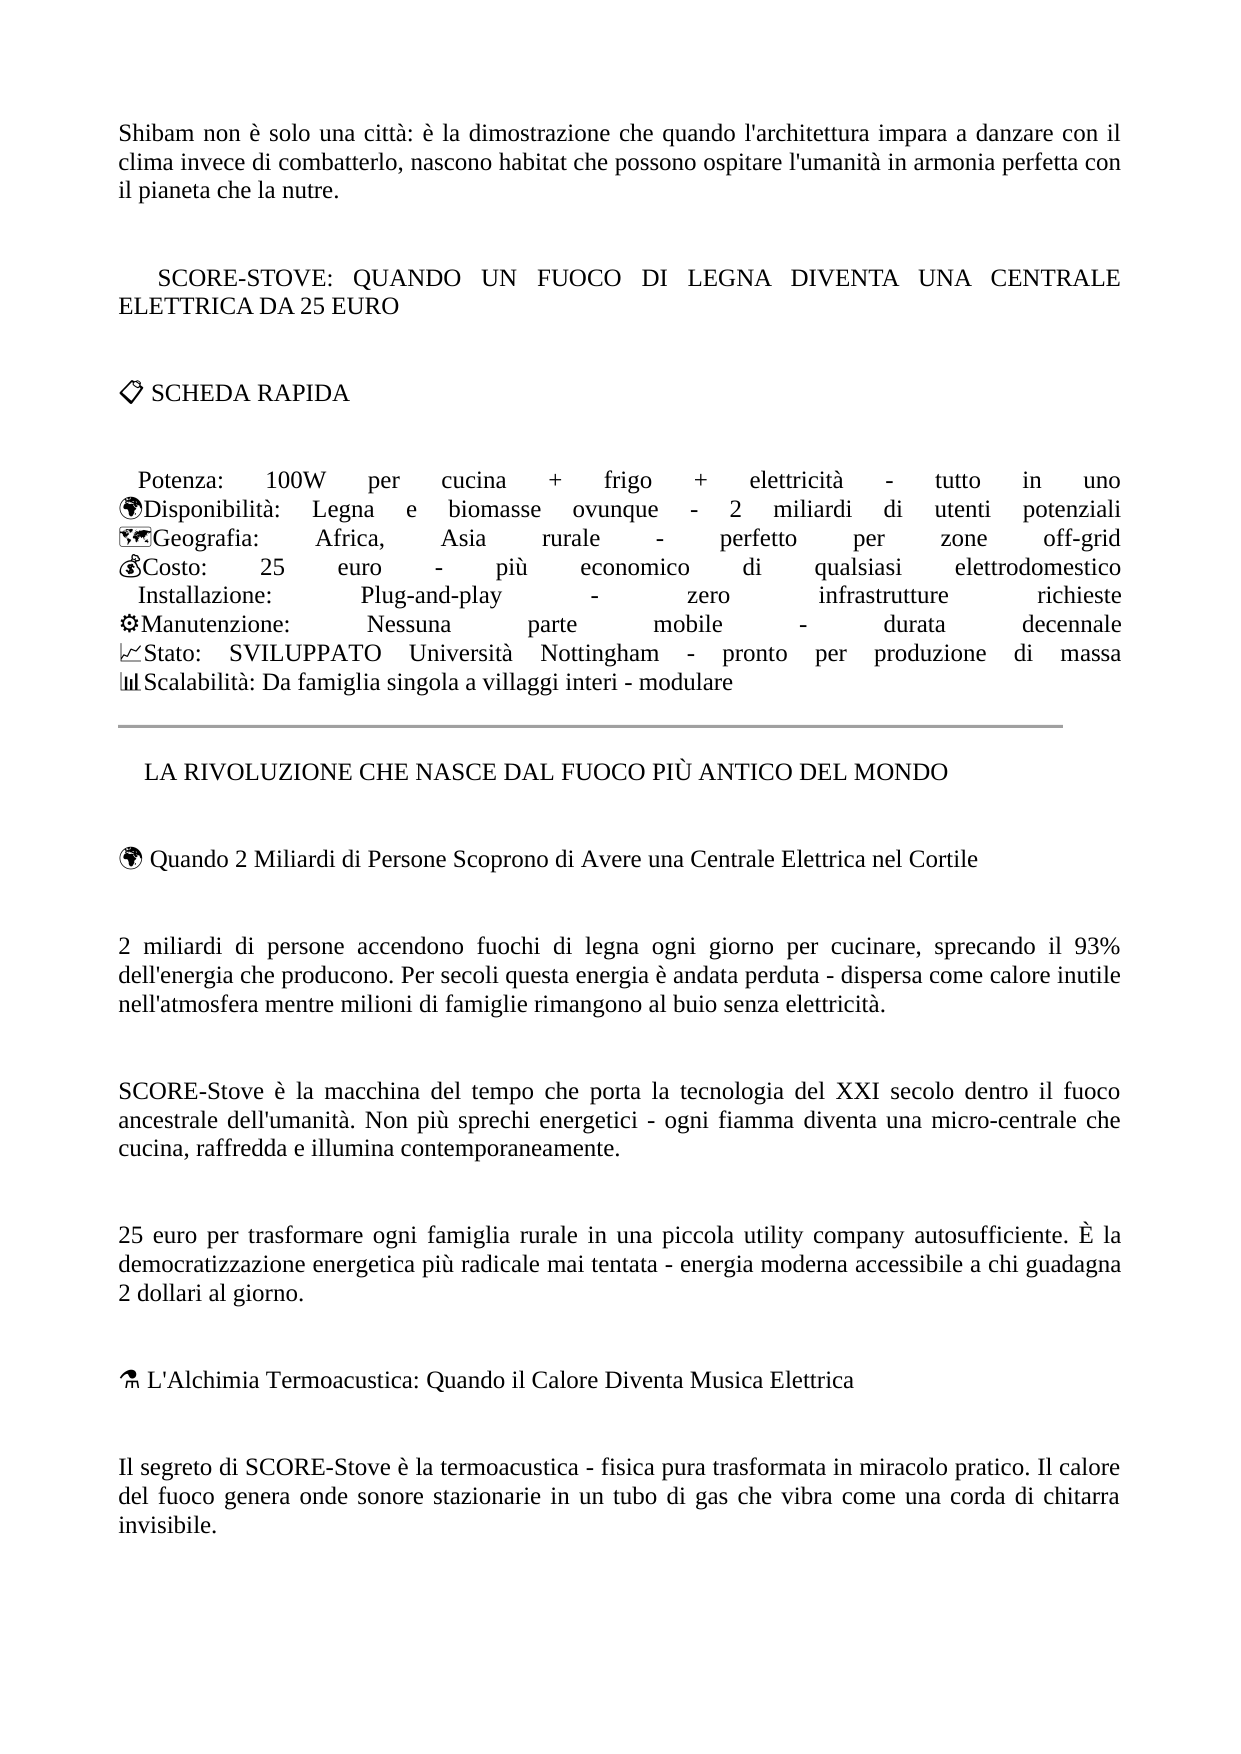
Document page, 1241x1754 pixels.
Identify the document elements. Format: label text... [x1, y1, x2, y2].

text SCORE-Stove è la macchina del tempo che porta la tecnologia del XXI secolo dentro il fuoco ancestrale dell'umanità. Non più sprechi energetici - ogni fiamma diventa una micro-centrale che cucina, raffredda e illumina contemporaneamente. [118, 1076, 1122, 1162]
subtitle 📖 LA RIVOLUZIONE CHE NASCE DAL FUOCO PIÙ ANTICO DEL MONDO [118, 757, 1122, 786]
text 2 miliardi di persone accendono fuochi di legna ogni giorno per cucinare, sprecando il 93% dell'energia che producono. Per secoli questa energia è andata perduta - dispersa come calore inutile nell'atmosfera mentre milioni di famiglie rimangono al buio senza elettricità. [118, 931, 1122, 1018]
subtitle 📋 SCHEDA RAPIDA [118, 378, 1122, 407]
text 🔋Potenza: 100W per cucina + frigo + elettricità - tutto in uno 🌍Disponibilità: Legna e biomasse ovunque - 2 miliardi di utenti potenziali 🗺️Geografia: Africa, Asia rurale - perfetto per zone off-grid 💰Costo: 25 euro - più economico di qualsiasi elettrodomestico 🔧Installazione: Plug-and-play - zero infrastrutture richieste ⚙️Manutenzione: Nessuna parte mobile - durata decennale 📈Stato: SVILUPPATO Università Nottingham - pronto per produzione di massa 📊Scalabilità: Da famiglia singola a villaggi interi - modulare [118, 466, 1122, 696]
subtitle 🌍 Quando 2 Miliardi di Persone Scoprono di Avere una Centrale Elettrica nel Cortile [118, 844, 1122, 873]
text Il segreto di SCORE-Stove è la termoacustica - fisica pura trasformata in miracolo pratico. Il calore del fuoco genera onde sonore stazionarie in un tubo di gas che vibra come una corda di chitarra invisibile. [118, 1452, 1122, 1538]
text 25 euro per trasformare ogni famiglia rurale in una piccola utility company autosufficiente. È la democratizzazione energetica più radicale mai tentata - energia moderna accessibile a chi guadagna 2 dollari al giorno. [118, 1221, 1122, 1307]
subtitle ⚗️ L'Alchimia Termoacustica: Quando il Calore Diventa Musica Elettrica [118, 1365, 1122, 1394]
subtitle 🔥 SCORE-STOVE: QUANDO UN FUOCO DI LEGNA DIVENTA UNA CENTRALE ELETTRICA DA 25 EURO [118, 263, 1122, 320]
text Shibam non è solo una città: è la dimostrazione che quando l'architettura impara a danzare con il clima invece di combatterlo, nascono habitat che possono ospitare l'umanità in armonia perfetta con il pianeta che la nutre.🏜️🏗️ [118, 118, 1122, 204]
